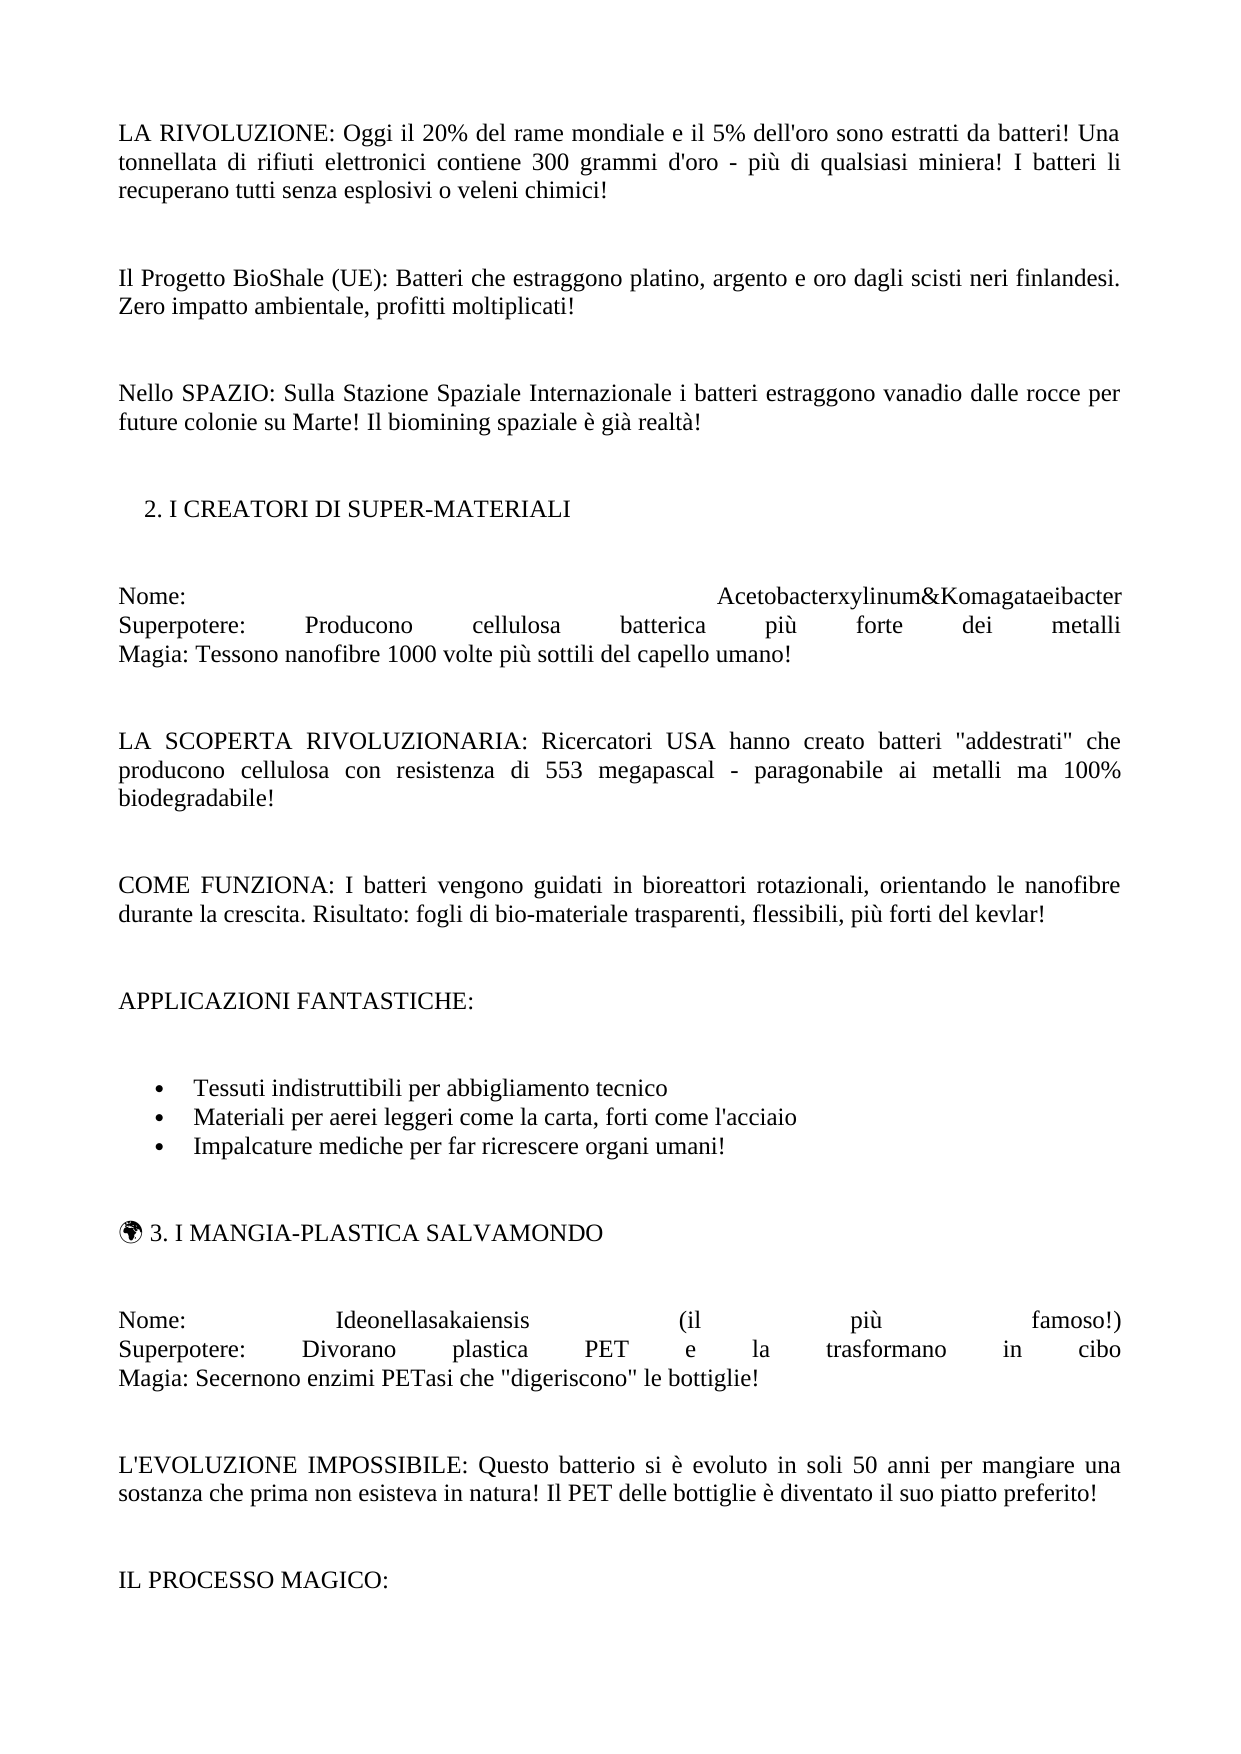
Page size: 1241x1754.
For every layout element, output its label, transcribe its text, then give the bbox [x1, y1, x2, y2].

text IL PROCESSO MAGICO: [118, 1566, 1122, 1594]
list Materiali per aerei leggeri come la carta, forti come l'acciaio [156, 1102, 1122, 1131]
subtitle 🌍 3. I MANGIA-PLASTICA SALVAMONDO [118, 1218, 1122, 1247]
text L'EVOLUZIONE IMPOSSIBILE: Questo batterio si è evoluto in soli 50 anni per mangiare una sostanza che prima non esisteva in natura! Il PET delle bottiglie è diventato il suo piatto preferito! [118, 1450, 1122, 1507]
text Il Progetto BioShale (UE): Batteri che estraggono platino, argento e oro dagli scisti neri finlandesi. Zero impatto ambientale, profitti moltiplicati! [118, 263, 1122, 320]
text LA RIVOLUZIONE: Oggi il 20% del rame mondiale e il 5% dell'oro sono estratti da batteri! Una tonnellata di rifiuti elettronici contiene 300 grammi d'oro - più di qualsiasi miniera! I batteri li recuperano tutti senza esplosivi o veleni chimici! [118, 118, 1122, 204]
text COME FUNZIONA: I batteri vengono guidati in bioreattori rotazionali, orientando le nanofibre durante la crescita. Risultato: fogli di bio-materiale trasparenti, flessibili, più forti del kevlar! [118, 871, 1122, 928]
text Nome: Ideonellasakaiensis (il più famoso!) Superpotere: Divorano plastica PET e la trasformano in cibo Magia: Secernono enzimi PETasi che "digeriscono" le bottiglie! [118, 1305, 1122, 1391]
text APPLICAZIONI FANTASTICHE: [118, 986, 1122, 1015]
text Nome: Acetobacterxylinum&Komagataeibacter Superpotere: Producono cellulosa batterica più forte dei metalli Magia: Tessono nanofibre 1000 volte più sottili del capello umano! [118, 581, 1122, 668]
text Nello SPAZIO: Sulla Stazione Spaziale Internazionale i batteri estraggono vanadio dalle rocce per future colonie su Marte! Il biomining spaziale è già realtà! [118, 378, 1122, 436]
subtitle 🧬 2. I CREATORI DI SUPER-MATERIALI [118, 494, 1122, 523]
text LA SCOPERTA RIVOLUZIONARIA: Ricercatori USA hanno creato batteri "addestrati" che producono cellulosa con resistenza di 553 megapascal - paragonabile ai metalli ma 100% biodegradabile! [118, 726, 1122, 812]
list Tessuti indistruttibili per abbigliamento tecnico [156, 1073, 1122, 1102]
list Impalcature mediche per far ricrescere organi umani! [156, 1131, 1122, 1160]
